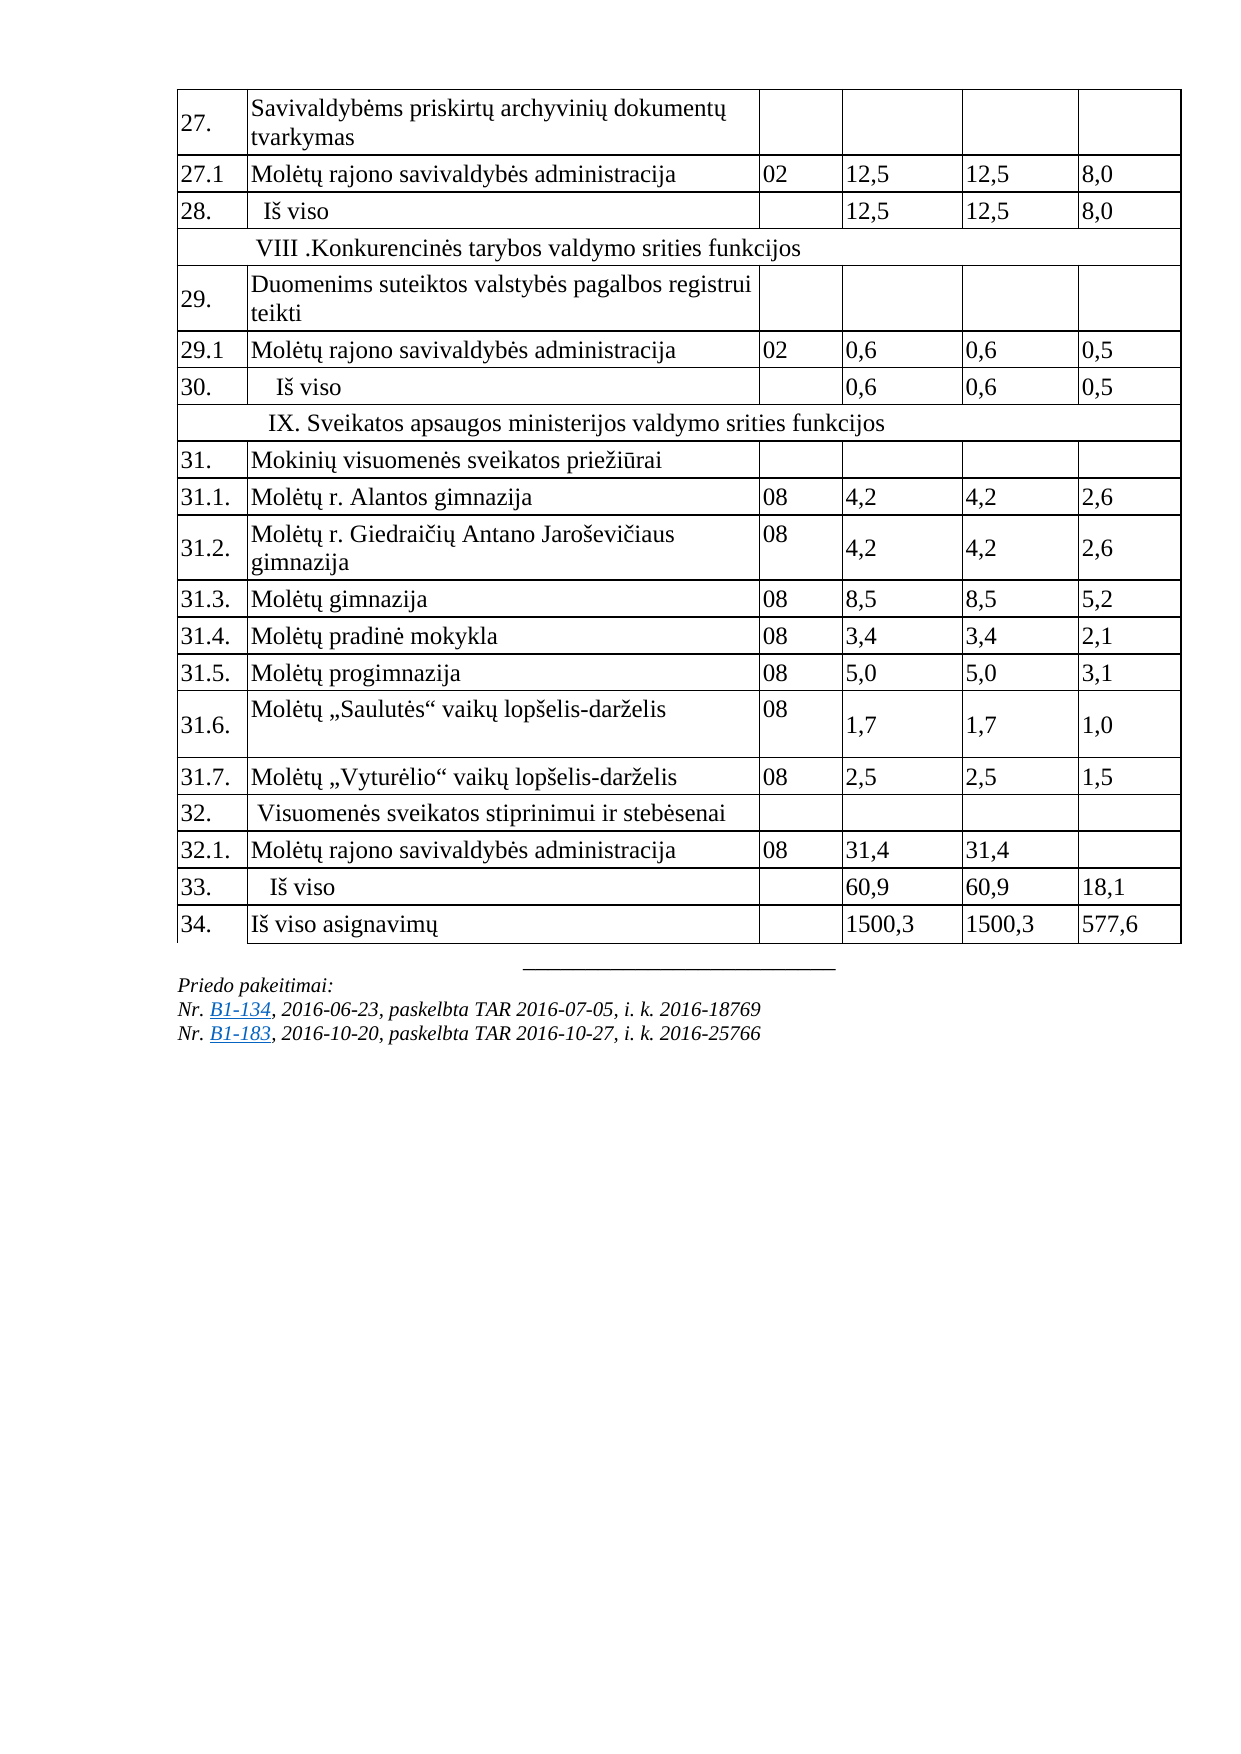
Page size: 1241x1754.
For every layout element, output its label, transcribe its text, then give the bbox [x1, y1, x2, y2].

table_cell 31.6. [178, 691, 247, 757]
text Priedo pakeitimai: [177, 973, 1181, 997]
table_cell [843, 795, 962, 830]
table_cell 31.2. [178, 516, 247, 579]
table_cell 02 [760, 156, 842, 191]
table_cell 08 [760, 832, 842, 867]
text Nr. B1-134, 2016-06-23, paskelbta TAR 2016-07-05, i. k. 2016-18769 [177, 997, 1181, 1021]
table_cell 4,2 [963, 516, 1078, 579]
table_cell [760, 869, 842, 904]
table_cell 1,7 [963, 691, 1078, 757]
table_cell 5,2 [1079, 581, 1180, 616]
table_cell Molėtų r. Alantos gimnazija [248, 479, 759, 514]
table_cell 3,4 [843, 618, 962, 653]
table_cell Molėtų gimnazija [248, 581, 759, 616]
table_cell 0,6 [963, 368, 1078, 403]
table_cell [760, 442, 842, 477]
table_cell 28. [178, 193, 247, 228]
text _________________________ [177, 944, 1181, 973]
table_cell 08 [760, 618, 842, 653]
table_cell [963, 442, 1078, 477]
table_cell [843, 442, 962, 477]
table_cell [1079, 90, 1180, 154]
table_cell Mokinių visuomenės sveikatos priežiūrai [248, 442, 759, 477]
table_cell 08 [760, 691, 842, 757]
table_cell [843, 266, 962, 330]
table_cell 1500,3 [963, 906, 1078, 942]
table_cell 4,2 [963, 479, 1078, 514]
table_cell Savivaldybėms priskirtų archyvinių dokumentų tvarkymas [248, 90, 759, 154]
table_cell 1,7 [843, 691, 962, 757]
table_cell 2,1 [1079, 618, 1180, 653]
table_cell 12,5 [843, 193, 962, 228]
table_cell [843, 90, 962, 154]
table_cell Molėtų rajono savivaldybės administracija [248, 156, 759, 191]
table_cell 12,5 [963, 156, 1078, 191]
table_cell 02 [760, 332, 842, 367]
table_cell Iš viso [248, 193, 759, 228]
text Nr. B1-183, 2016-10-20, paskelbta TAR 2016-10-27, i. k. 2016-25766 [177, 1021, 1181, 1045]
table_cell 08 [760, 655, 842, 690]
table_cell 32.1. [178, 832, 247, 867]
table_cell [1079, 832, 1180, 867]
table_cell 8,0 [1079, 193, 1180, 228]
table_cell [1079, 795, 1180, 830]
table_cell Molėtų „Vyturėlio“ vaikų lopšelis-darželis [248, 758, 759, 794]
table_cell 0,6 [843, 332, 962, 367]
table_cell [760, 795, 842, 830]
table_cell Duomenims suteiktos valstybės pagalbos registrui teikti [248, 266, 759, 330]
table_cell [760, 90, 842, 154]
table_cell 5,0 [963, 655, 1078, 690]
table_cell 8,0 [1079, 156, 1180, 191]
table_cell 32. [178, 795, 247, 830]
table_cell [760, 266, 842, 330]
table_cell [1079, 442, 1180, 477]
table_cell 08 [760, 479, 842, 514]
table_cell Iš viso asignavimų [248, 906, 759, 942]
table_cell 12,5 [963, 193, 1078, 228]
table_cell 31.7. [178, 758, 247, 794]
table_cell 29. [178, 266, 247, 330]
table_cell 0,6 [963, 332, 1078, 367]
table_cell 31.3. [178, 581, 247, 616]
table_cell [760, 368, 842, 403]
table_cell 4,2 [843, 479, 962, 514]
table_cell 60,9 [963, 869, 1078, 904]
table_cell 8,5 [963, 581, 1078, 616]
table_cell Iš viso [248, 869, 759, 904]
table_cell 8,5 [843, 581, 962, 616]
table_cell 3,1 [1079, 655, 1180, 690]
table_cell 2,5 [963, 758, 1078, 794]
table_cell 08 [760, 516, 842, 579]
table_cell 0,5 [1079, 332, 1180, 367]
table_cell 0,6 [843, 368, 962, 403]
table_cell 31.5. [178, 655, 247, 690]
table_cell [760, 906, 842, 942]
table_cell Molėtų rajono savivaldybės administracija [248, 832, 759, 867]
table_cell 2,6 [1079, 479, 1180, 514]
table_cell IX. Sveikatos apsaugos ministerijos valdymo srities funkcijos [178, 405, 1180, 440]
table_cell Molėtų r. Giedraičių Antano Jaroševičiaus gimnazija [248, 516, 759, 579]
table_cell 3,4 [963, 618, 1078, 653]
table_cell 60,9 [843, 869, 962, 904]
table_cell 31.4. [178, 618, 247, 653]
table_cell 1,0 [1079, 691, 1180, 757]
table_cell [963, 795, 1078, 830]
table_cell 12,5 [843, 156, 962, 191]
table_cell Molėtų progimnazija [248, 655, 759, 690]
table_cell Molėtų pradinė mokykla [248, 618, 759, 653]
table_cell [963, 90, 1078, 154]
table_cell 577,6 [1079, 906, 1180, 942]
table_cell 18,1 [1079, 869, 1180, 904]
table_cell 08 [760, 581, 842, 616]
table_cell 0,5 [1079, 368, 1180, 403]
table_cell VIII .Konkurencinės tarybos valdymo srities funkcijos [178, 229, 1180, 264]
table_cell 27. [178, 90, 247, 154]
table_cell 30. [178, 368, 247, 403]
table_cell 31,4 [843, 832, 962, 867]
table_cell 08 [760, 758, 842, 794]
table_cell 34. [178, 906, 247, 942]
table_cell 1500,3 [843, 906, 962, 942]
table_cell 31. [178, 442, 247, 477]
table_cell 33. [178, 869, 247, 904]
table_cell 29.1 [178, 332, 247, 367]
table_cell Iš viso [248, 368, 759, 403]
table_cell 5,0 [843, 655, 962, 690]
table_cell [760, 193, 842, 228]
table_cell 27.1 [178, 156, 247, 191]
table_cell 31,4 [963, 832, 1078, 867]
table_cell Visuomenės sveikatos stiprinimui ir stebėsenai [248, 795, 759, 830]
table_cell Molėtų rajono savivaldybės administracija [248, 332, 759, 367]
table_cell Molėtų „Saulutės“ vaikų lopšelis-darželis [248, 691, 759, 757]
table_cell 2,5 [843, 758, 962, 794]
table_cell 4,2 [843, 516, 962, 579]
table_cell 2,6 [1079, 516, 1180, 579]
table_cell [963, 266, 1078, 330]
table_cell [1079, 266, 1180, 330]
table_cell 1,5 [1079, 758, 1180, 794]
table_cell 31.1. [178, 479, 247, 514]
